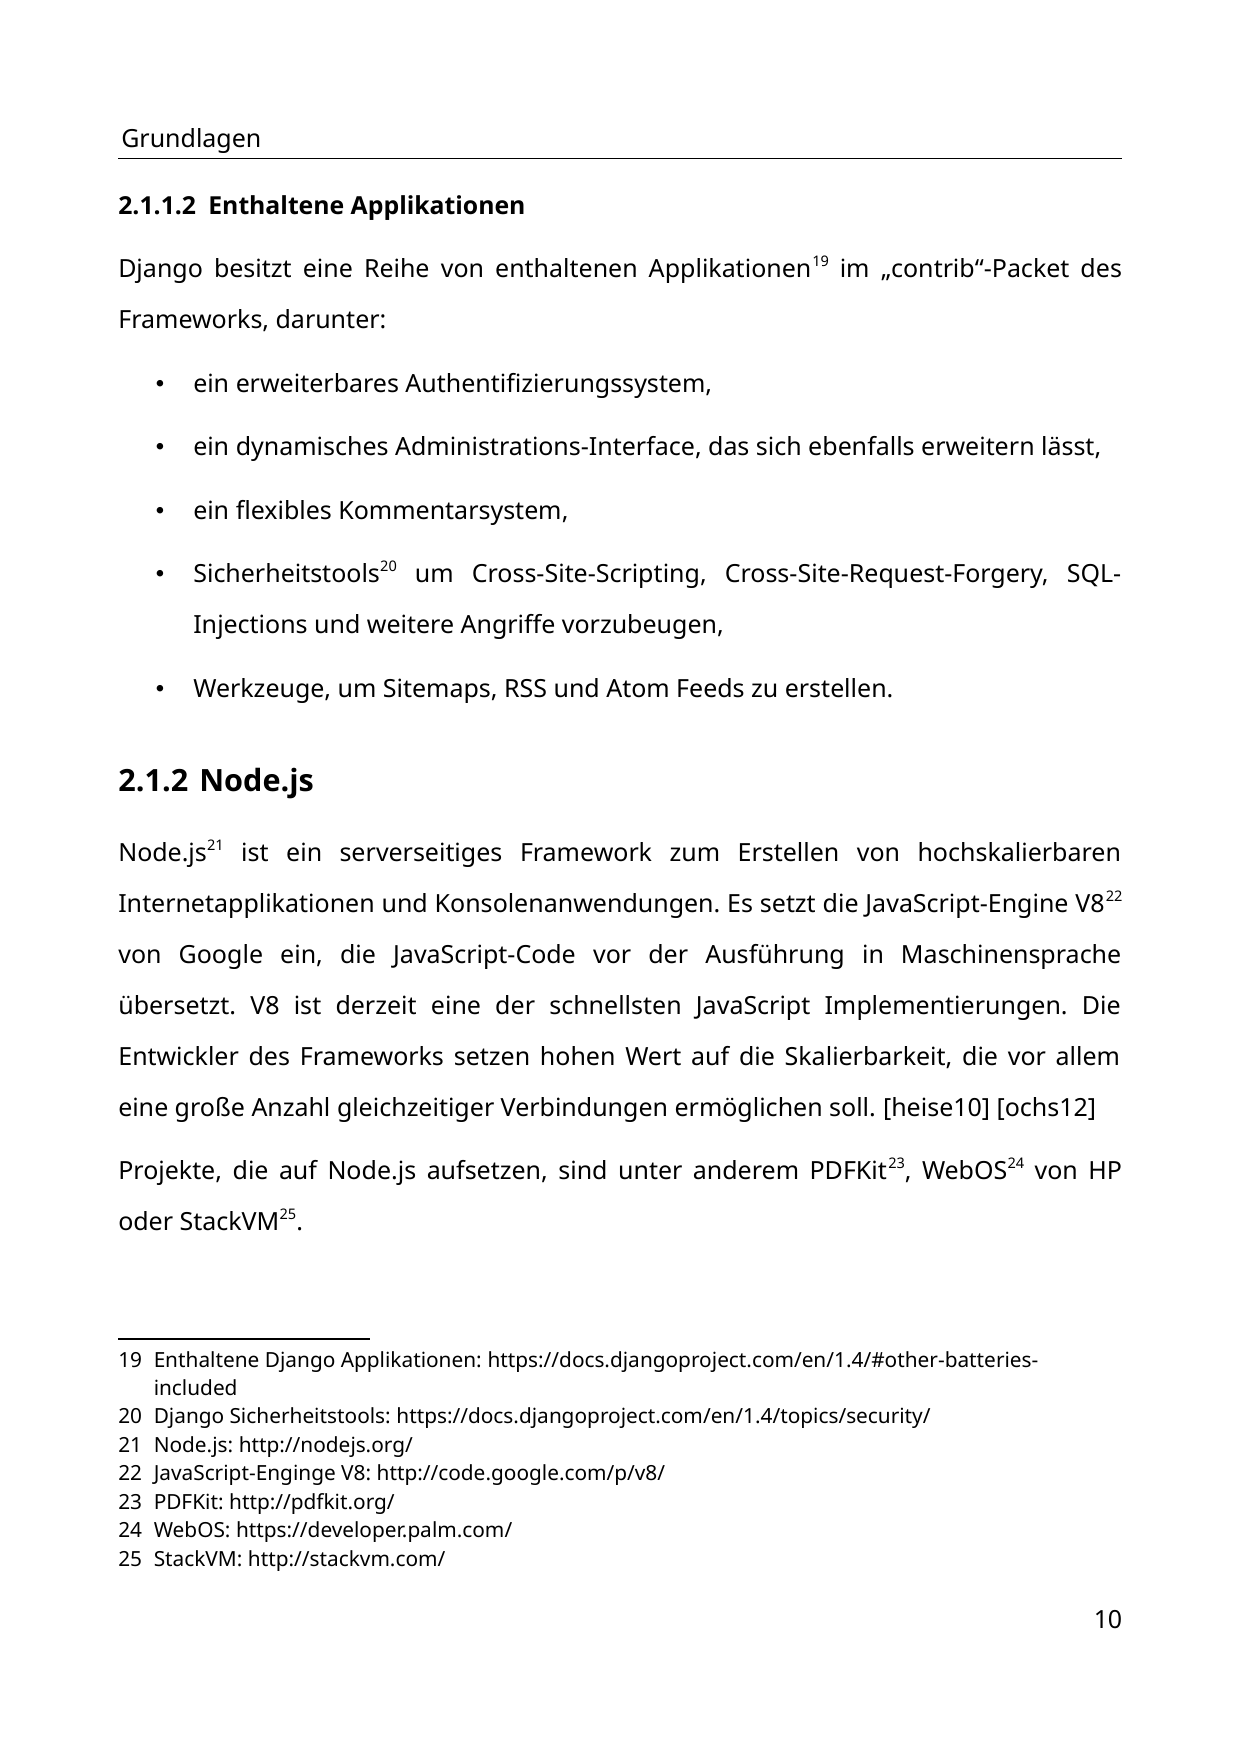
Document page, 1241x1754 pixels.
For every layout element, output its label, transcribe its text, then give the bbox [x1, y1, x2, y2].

text Enthaltene Django Applikationen: https://docs.djangoproject.com/en/1.4/#other-batteries-included [118, 1345, 1122, 1402]
text Node.js: http://nodejs.org/ [118, 1430, 1122, 1458]
list Django Sicherheitstools: https://docs.djangoproject.com/en/1.4/topics/security/ [118, 1402, 1122, 1430]
subtitle Node.js [118, 759, 1122, 801]
list Sicherheitstools um Cross-Site-Scripting, Cross-Site-Request-Forgery, SQL-Injections und weitere Angriffe vorzubeugen, [156, 556, 1122, 641]
text StackVM: http://stackvm.com/ [118, 1544, 1122, 1572]
list ein erweiterbares Authentifizierungssystem, [156, 365, 1122, 399]
text Node.js ist ein serverseitiges Framework zum Erstellen von hochskalierbaren Internetapplikationen und Konsolenanwendungen. Es setzt die JavaScript-Engine V8 von Google ein, die JavaScript-Code vor der Ausführung in Maschinensprache übersetzt. V8 ist derzeit eine der schnellsten JavaScript Implementierungen. Die Entwickler des Frameworks setzen hohen Wert auf die Skalierbarkeit, die vor allem eine große Anzahl gleichzeitiger Verbindungen ermöglichen soll. [heise10] [ochs12] [118, 834, 1122, 1123]
text PDFKit: http://pdfkit.org/ [118, 1487, 1122, 1515]
list ein dynamisches Administrations-Interface, das sich ebenfalls erweitern lässt, [156, 429, 1122, 463]
list ein flexibles Kommentarsystem, [156, 492, 1122, 526]
subtitle Enthaltene Applikationen [118, 188, 1122, 221]
list Werkzeuge, um Sitemaps, RSS und Atom Feeds zu erstellen. [156, 671, 1122, 704]
text Projekte, die auf Node.js aufsetzen, sind unter anderem PDFKit, WebOS von HP oder StackVM. [118, 1153, 1122, 1238]
text JavaScript-Enginge V8: http://code.google.com/p/v8/ [118, 1458, 1122, 1487]
text Django besitzt eine Reihe von enthaltenen Applikationen im „contrib“-Packet des Frameworks, darunter: [118, 251, 1122, 336]
text WebOS: https://developer.palm.com/ [118, 1515, 1122, 1544]
